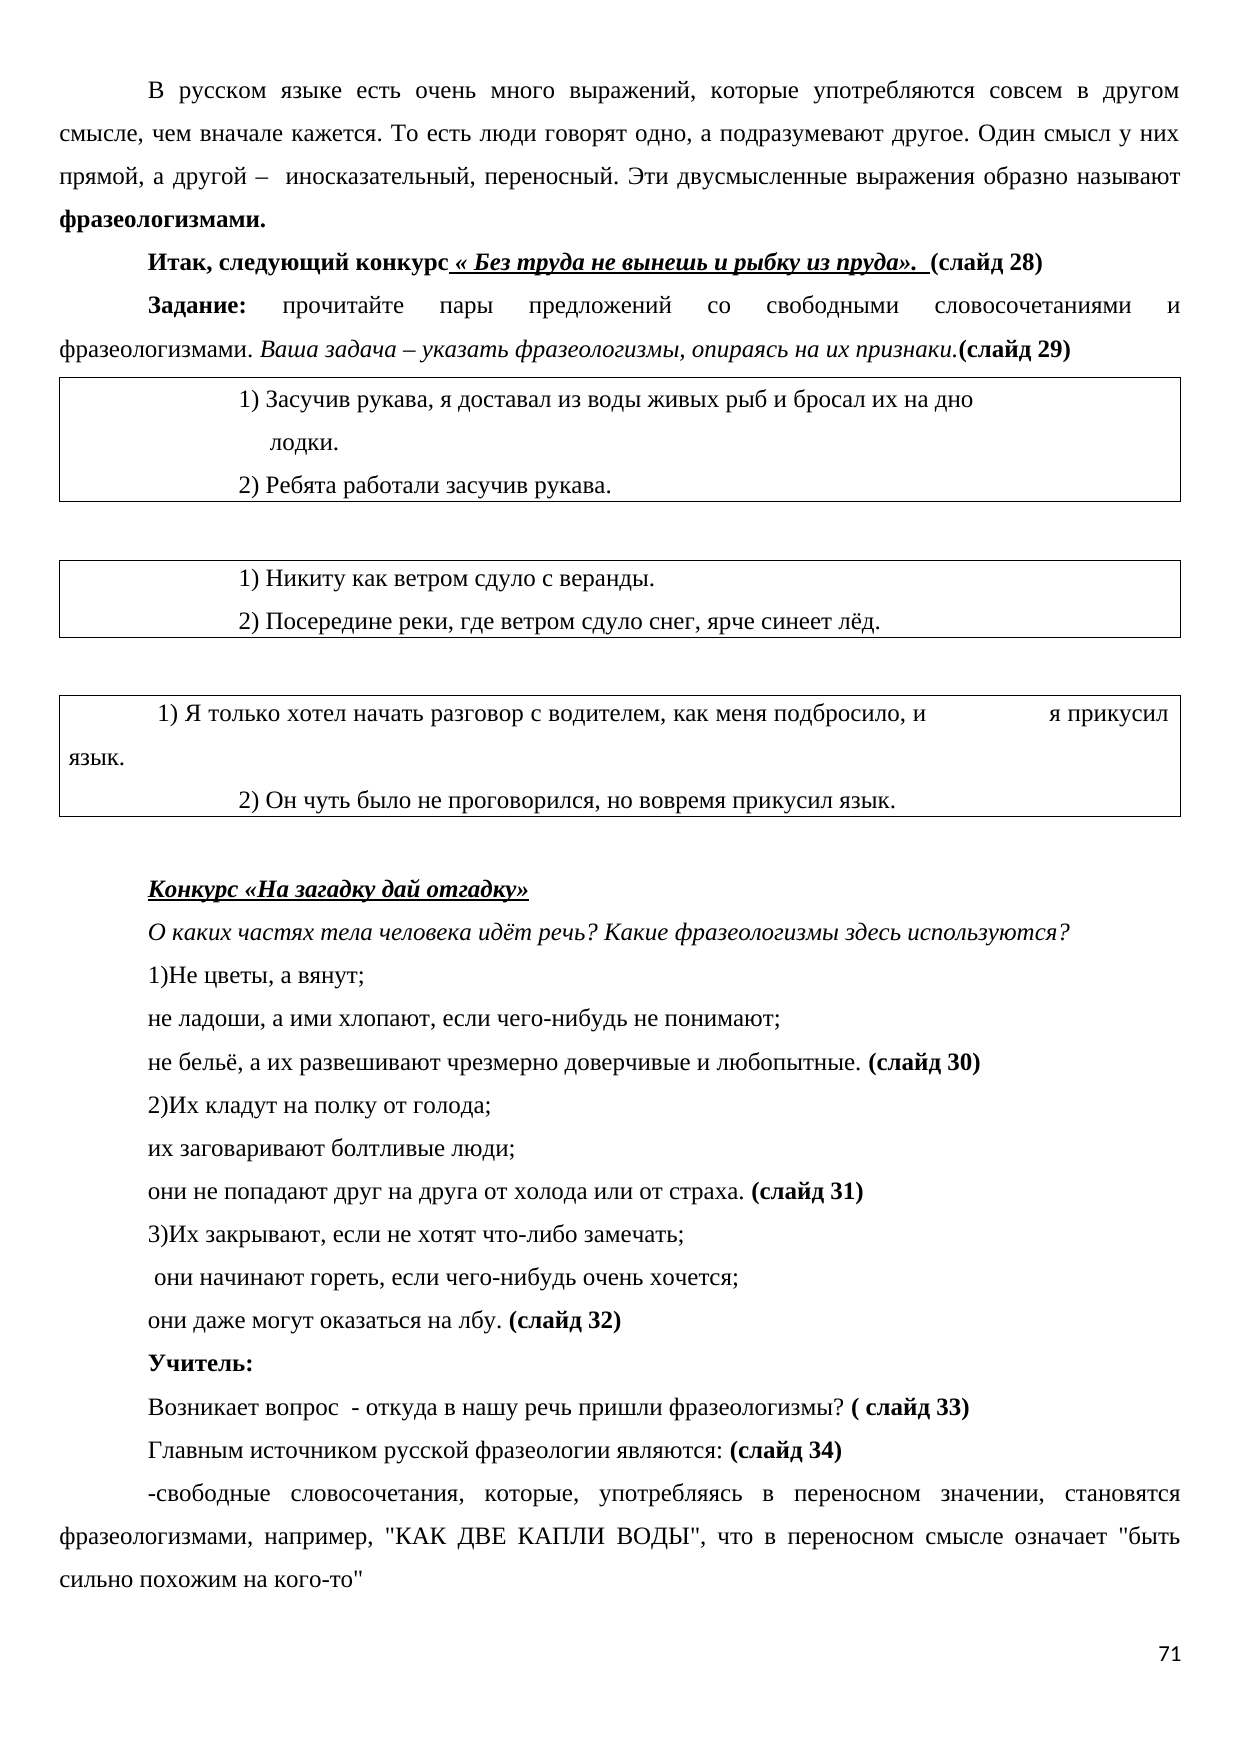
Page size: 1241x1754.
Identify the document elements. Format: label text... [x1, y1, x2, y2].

text 1) Я только хотел начать разговор с водителем, как меня подбросило, и я прикусил язык. [60, 696, 1180, 770]
text не ладоши, а ими хлопают, если чего-нибудь не понимают; [59, 1003, 1181, 1032]
text 1) Никиту как ветром сдуло с веранды. [60, 561, 1180, 592]
text они не попадают друг на друга от холода или от страха. (слайд 31) [59, 1176, 1181, 1205]
text Главным источником русской фразеологии являются: (слайд 34) [59, 1435, 1181, 1463]
text Итак, следующий конкурс « Без труда не вынешь и рыбку из пруда». (слайд 28) [59, 247, 1181, 276]
text 3)Их закрывают, если не хотят что-либо замечать; [59, 1219, 1181, 1248]
text В русском языке есть очень много выражений, которые употребляются совсем в другом смысле, чем вначале кажется. То есть люди говорят одно, а подразумевают другое. Один смысл у них прямой, а другой – иносказательный, переносный. Эти двусмысленные выражения образно называют фразеологизмами. [59, 75, 1181, 233]
text 2)Их кладут на полку от голода; [59, 1090, 1181, 1118]
text Конкурс «На загадку дай отгадку» [59, 874, 1181, 903]
text -свободные словосочетания, которые, употребляясь в переносном значении, становятся фразеологизмами, например, "КАК ДВЕ КАПЛИ ВОДЫ", что в переносном смысле означает "быть сильно похожим на кого-то" [59, 1478, 1181, 1593]
text они начинают гореть, если чего-нибудь очень хочется; [59, 1262, 1181, 1291]
text Возникает вопрос - откуда в нашу речь пришли фразеологизмы? ( слайд 33) [59, 1392, 1181, 1420]
text 2) Посередине реки, где ветром сдуло снег, ярче синеет лёд. [60, 603, 1180, 637]
text 2) Ребята работали засучив рукава. [60, 463, 1180, 501]
text Задание: прочитайте пары предложений со свободными словосочетаниями и фразеологизмами. Ваша задача – указать фразеологизмы, опираясь на их признаки.(слайд 29) [59, 291, 1181, 362]
text 1)Не цветы, а вянут; [59, 960, 1181, 989]
text Учитель: [59, 1348, 1181, 1377]
text 2) Он чуть было не проговорился, но вовремя прикусил язык. [60, 782, 1180, 816]
text не бельё, а их развешивают чрезмерно доверчивые и любопытные. (слайд 30) [59, 1047, 1181, 1075]
text 1) Засучив рукава, я доставал из воды живых рыб и бросал их на дно [60, 378, 1180, 413]
text О каких частях тела человека идёт речь? Какие фразеологизмы здесь используются? [59, 917, 1181, 946]
text их заговаривают болтливые люди; [59, 1133, 1181, 1162]
text лодки. [60, 420, 1180, 456]
text они даже могут оказаться на лбу. (слайд 32) [59, 1305, 1181, 1334]
